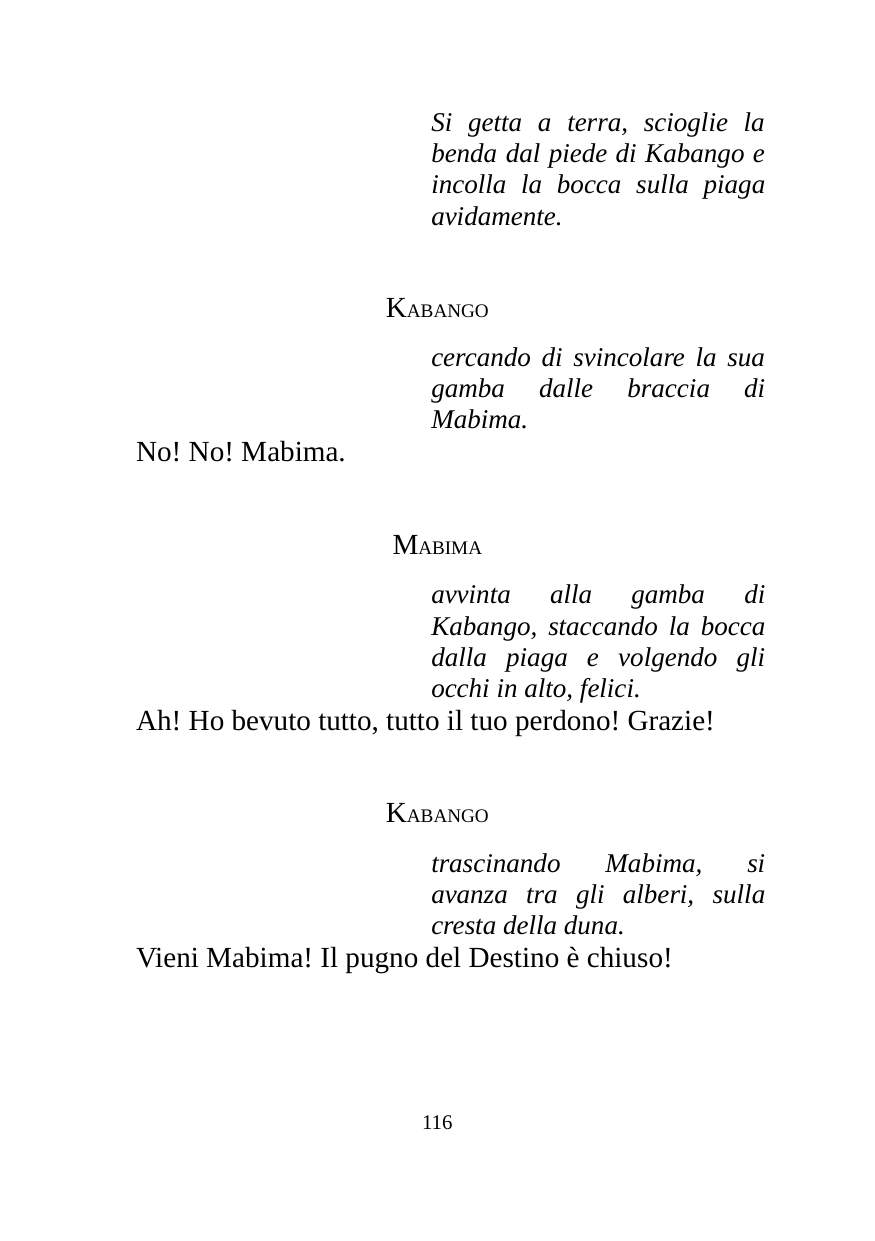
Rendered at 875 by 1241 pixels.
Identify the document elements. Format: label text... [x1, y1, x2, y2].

text cercando di svincolare la sua gamba dalle braccia di Mabima. [431, 341, 768, 434]
text Vieni Mabima! Il pugno del Destino è chiuso! [106, 940, 768, 974]
text avvinta alla gamba di Kabango, staccando la bocca dalla piaga e volgendo gli occhi in alto, felici. [431, 578, 768, 703]
text Kabango [106, 796, 768, 829]
text Kabango [106, 290, 768, 323]
text No! No! Mabima. [106, 434, 768, 468]
text Ah! Ho bevuto tutto, tutto il tuo perdono! Grazie! [106, 703, 768, 737]
text Mabima [106, 527, 768, 561]
text trascinando Mabima, si avanza tra gli alberi, sulla cresta della duna. [431, 847, 768, 940]
text Si getta a terra, scioglie la benda dal piede di Kabango e incolla la bocca sulla piaga avidamente. [431, 106, 768, 231]
